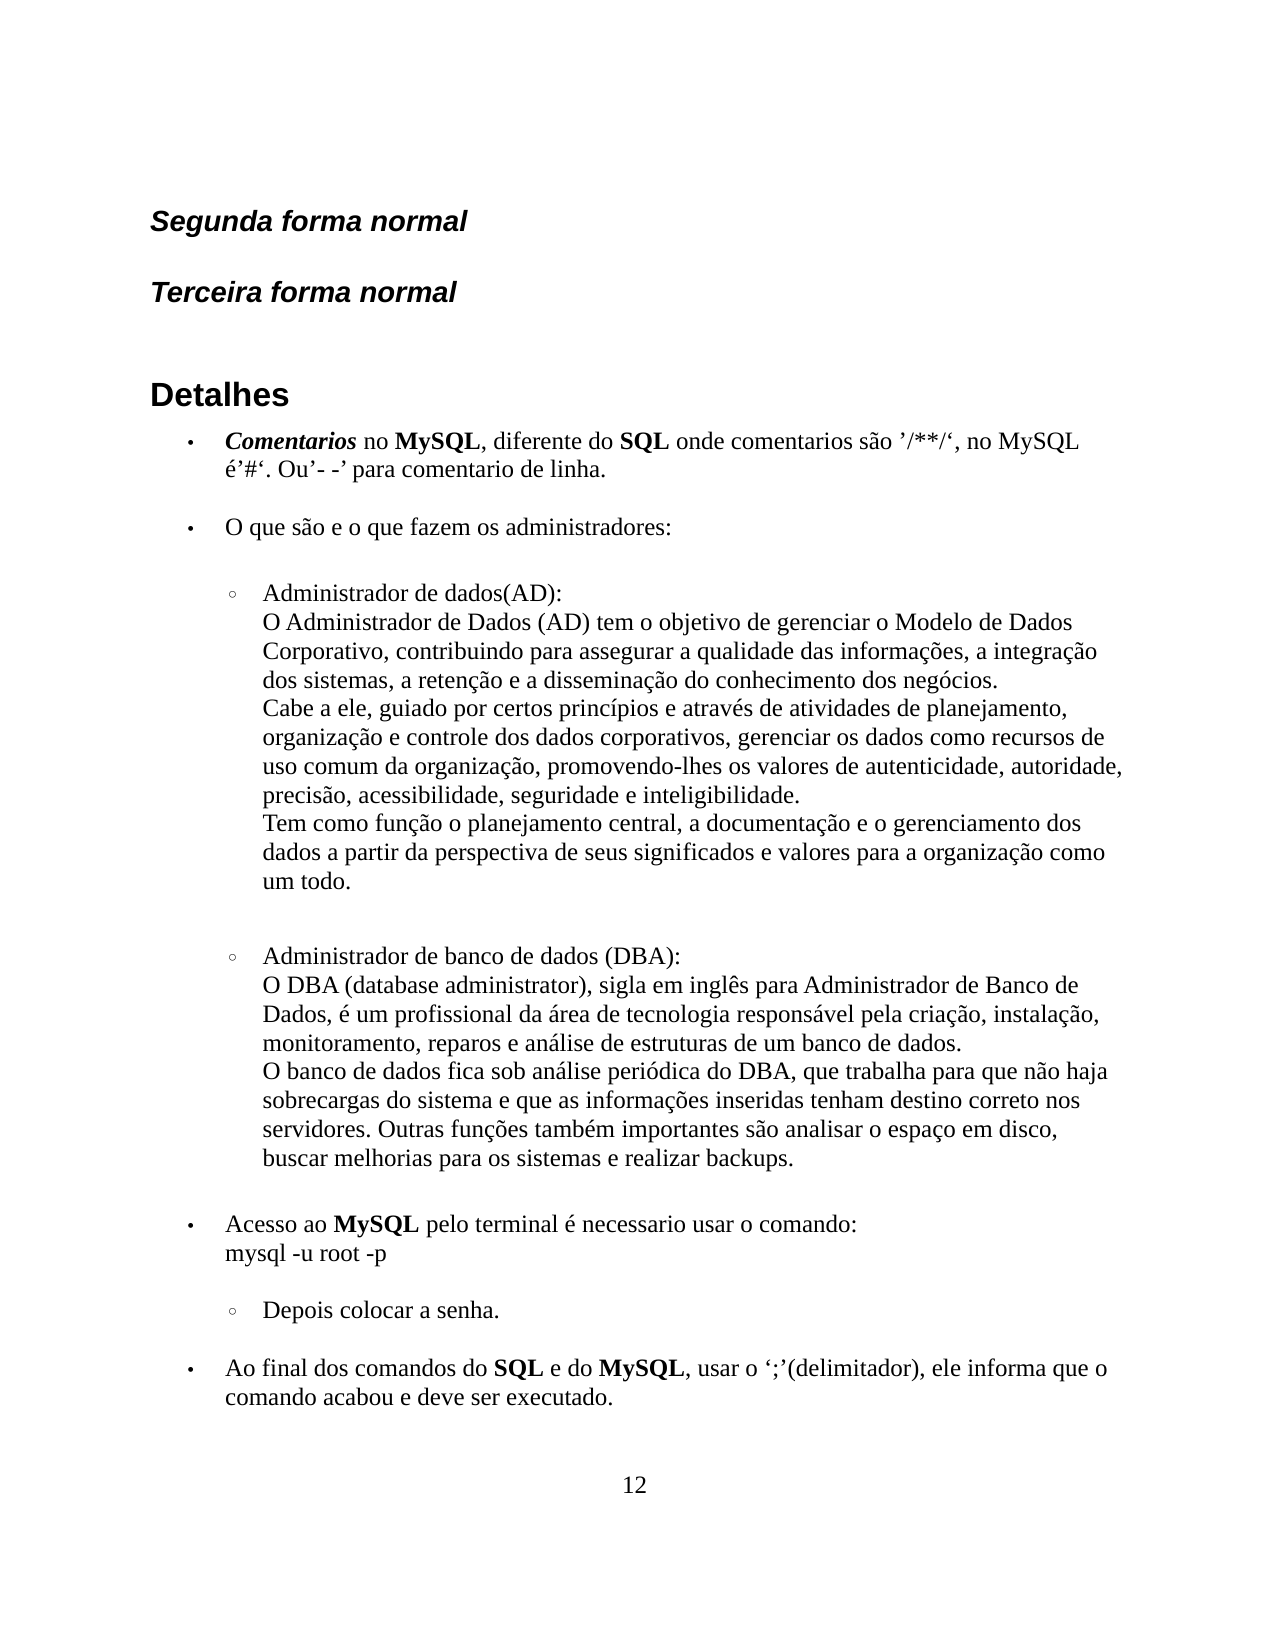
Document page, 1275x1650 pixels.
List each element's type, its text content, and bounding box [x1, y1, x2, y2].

list Administrador de banco de dados (DBA): O DBA (database administrator), sigla em inglês para Administrador de Banco de Dados, é um profissional da área de tecnologia responsável pela criação, instalação, monitoramento, reparos e análise de estruturas de um banco de dados. O banco de dados fica sob análise periódica do DBA, que trabalha para que não haja sobrecargas do sistema e que as informações inseridas tenham destino correto nos servidores. Outras funções também importantes são analisar o espaço em disco, buscar melhorias para os sistemas e realizar backups. [225, 941, 1125, 1200]
list Comentarios no MySQL, diferente do SQL onde comentarios são ’/**/‘, no MySQL é’#‘. Ou’- -’ para comentario de linha. [187, 426, 1125, 512]
subtitle Terceira forma normal [150, 275, 1125, 308]
list Depois colocar a senha. [225, 1295, 1125, 1353]
list Administrador de dados(AD): O Administrador de Dados (AD) tem o objetivo de gerenciar o Modelo de Dados Corporativo, contribuindo para assegurar a qualidade das informações, a integração dos sistemas, a retenção e a disseminação do conhecimento dos negócios. Cabe a ele, guiado por certos princípios e através de atividades de planejamento, organização e controle dos dados corporativos, gerenciar os dados como recursos de uso comum da organização, promovendo-lhes os valores de autenticidade, autoridade, precisão, acessibilidade, seguridade e inteligibilidade. Tem como função o planejamento central, a documentação e o gerenciamento dos dados a partir da perspectiva de seus significados e valores para a organização como um todo. [225, 578, 1125, 923]
list O que são e o que fazem os administradores: [187, 512, 1125, 569]
list Ao final dos comandos do SQL e do MySQL, usar o ‘;’(delimitador), ele informa que o comando acabou e deve ser executado. [187, 1353, 1125, 1410]
subtitle Detalhes [150, 374, 1125, 413]
subtitle Segunda forma normal [150, 204, 1125, 237]
list [225, 150, 1125, 179]
list Acesso ao MySQL pelo terminal é necessario usar o comando: mysql -u root -p [187, 1209, 1125, 1295]
